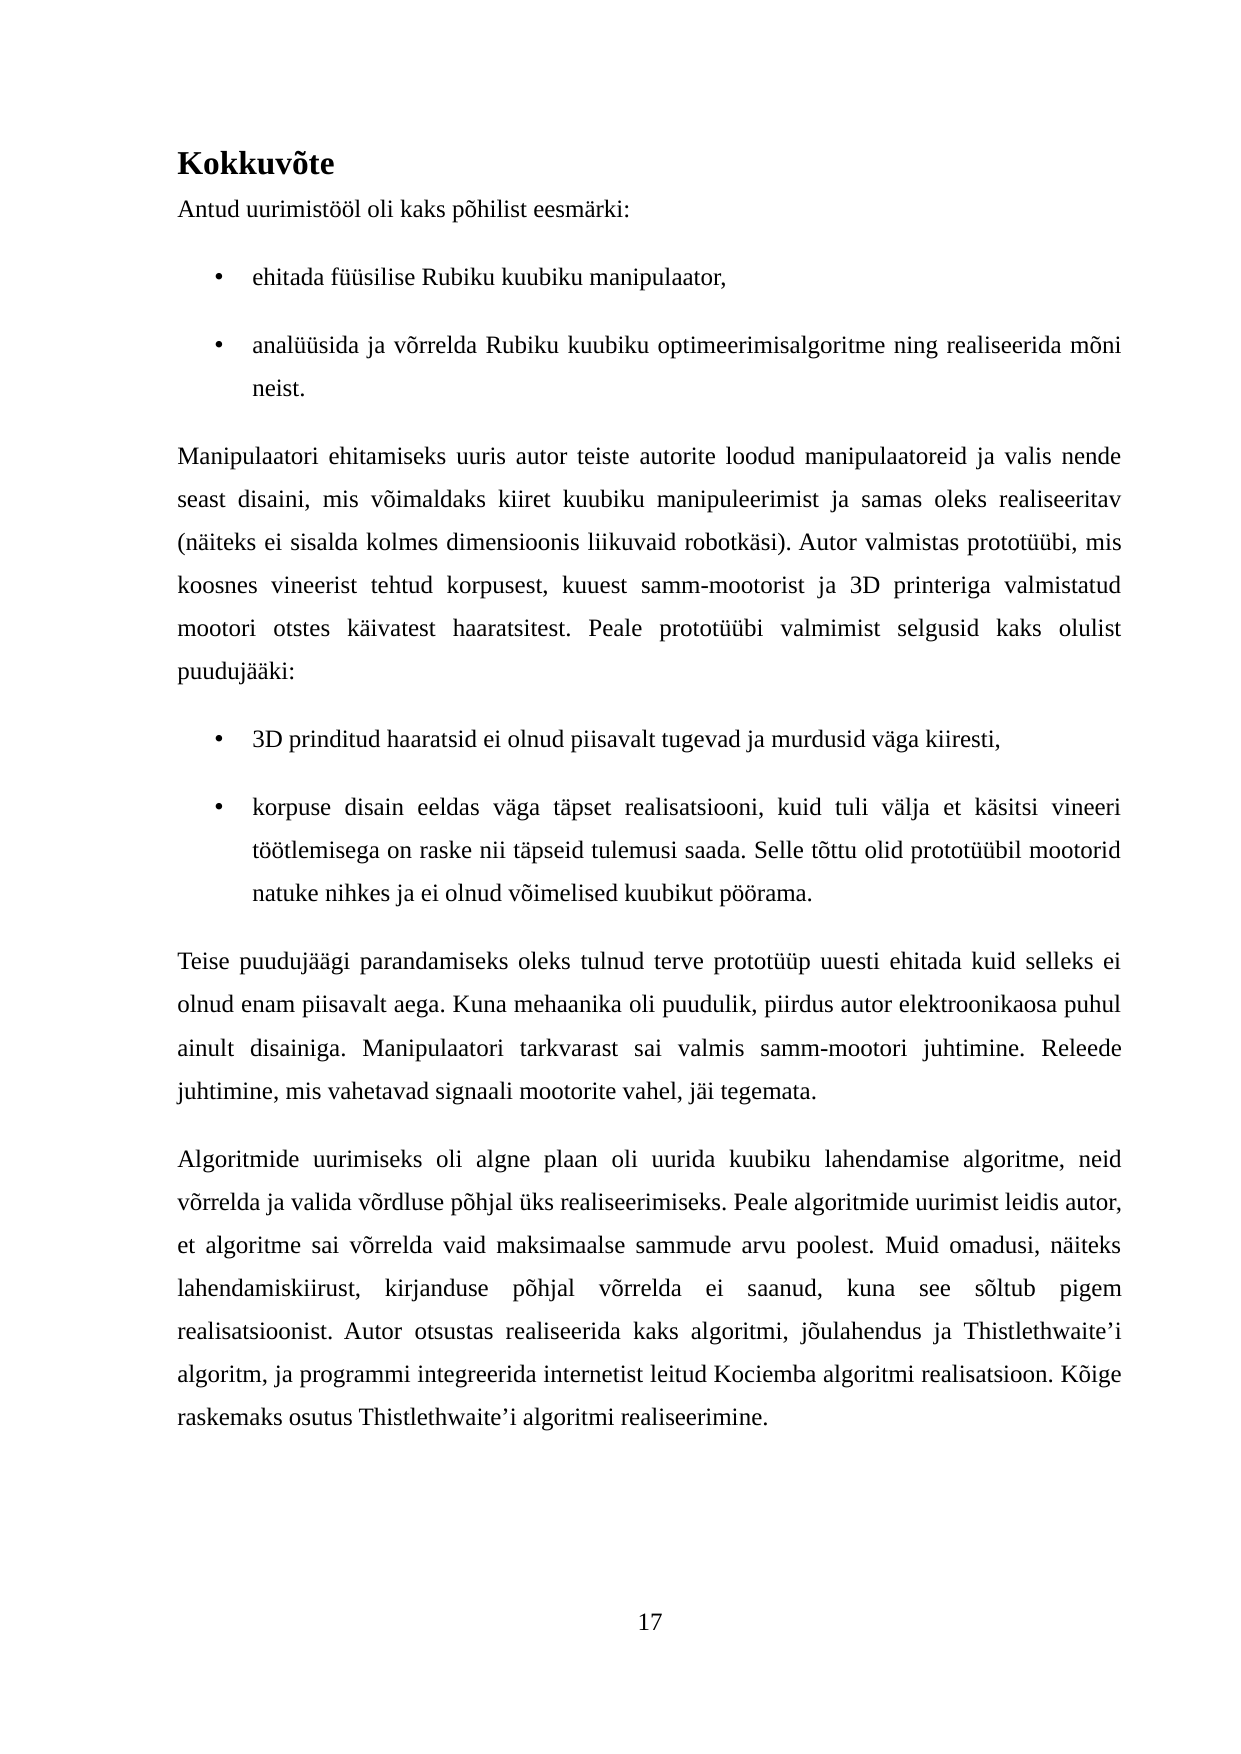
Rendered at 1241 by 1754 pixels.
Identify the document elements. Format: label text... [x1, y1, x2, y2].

subtitle Kokkuvõte [177, 143, 1122, 181]
text Antud uurimistööl oli kaks põhilist eesmärki: [177, 194, 1122, 223]
list 3D prinditud haaratsid ei olnud piisavalt tugevad ja murdusid väga kiiresti, [214, 724, 1122, 753]
text Teise puudujäägi parandamiseks oleks tulnud terve prototüüp uuesti ehitada kuid selleks ei olnud enam piisavalt aega. Kuna mehaanika oli puudulik, piirdus autor elektroonikaosa puhul ainult disainiga. Manipulaatori tarkvarast sai valmis samm-mootori juhtimine. Releede juhtimine, mis vahetavad signaali mootorite vahel, jäi tegemata. [177, 946, 1122, 1104]
list ehitada füüsilise Rubiku kuubiku manipulaator, [214, 262, 1122, 291]
list korpuse disain eeldas väga täpset realisatsiooni, kuid tuli välja et käsitsi vineeri töötlemisega on raske nii täpseid tulemusi saada. Selle tõttu olid prototüübil mootorid natuke nihkes ja ei olnud võimelised kuubikut pöörama. [214, 792, 1122, 907]
text Manipulaatori ehitamiseks uuris autor teiste autorite loodud manipulaatoreid ja valis nende seast disaini, mis võimaldaks kiiret kuubiku manipuleerimist ja samas oleks realiseeritav (näiteks ei sisalda kolmes dimensioonis liikuvaid robotkäsi). Autor valmistas prototüübi, mis koosnes vineerist tehtud korpusest, kuuest samm-mootorist ja 3D printeriga valmistatud mootori otstes käivatest haaratsitest. Peale prototüübi valmimist selgusid kaks olulist puudujääki: [177, 441, 1122, 685]
text Algoritmide uurimiseks oli algne plaan oli uurida kuubiku lahendamise algoritme, neid võrrelda ja valida võrdluse põhjal üks realiseerimiseks. Peale algoritmide uurimist leidis autor, et algoritme sai võrrelda vaid maksimaalse sammude arvu poolest. Muid omadusi, näiteks lahendamiskiirust, kirjanduse põhjal võrrelda ei saanud, kuna see sõltub pigem realisatsioonist. Autor otsustas realiseerida kaks algoritmi, jõulahendus ja Thistlethwaite’i algoritm, ja programmi integreerida internetist leitud Kociemba algoritmi realisatsioon. Kõige raskemaks osutus Thistlethwaite’i algoritmi realiseerimine. [177, 1144, 1122, 1431]
list analüüsida ja võrrelda Rubiku kuubiku optimeerimisalgoritme ning realiseerida mõni neist. [214, 330, 1122, 402]
